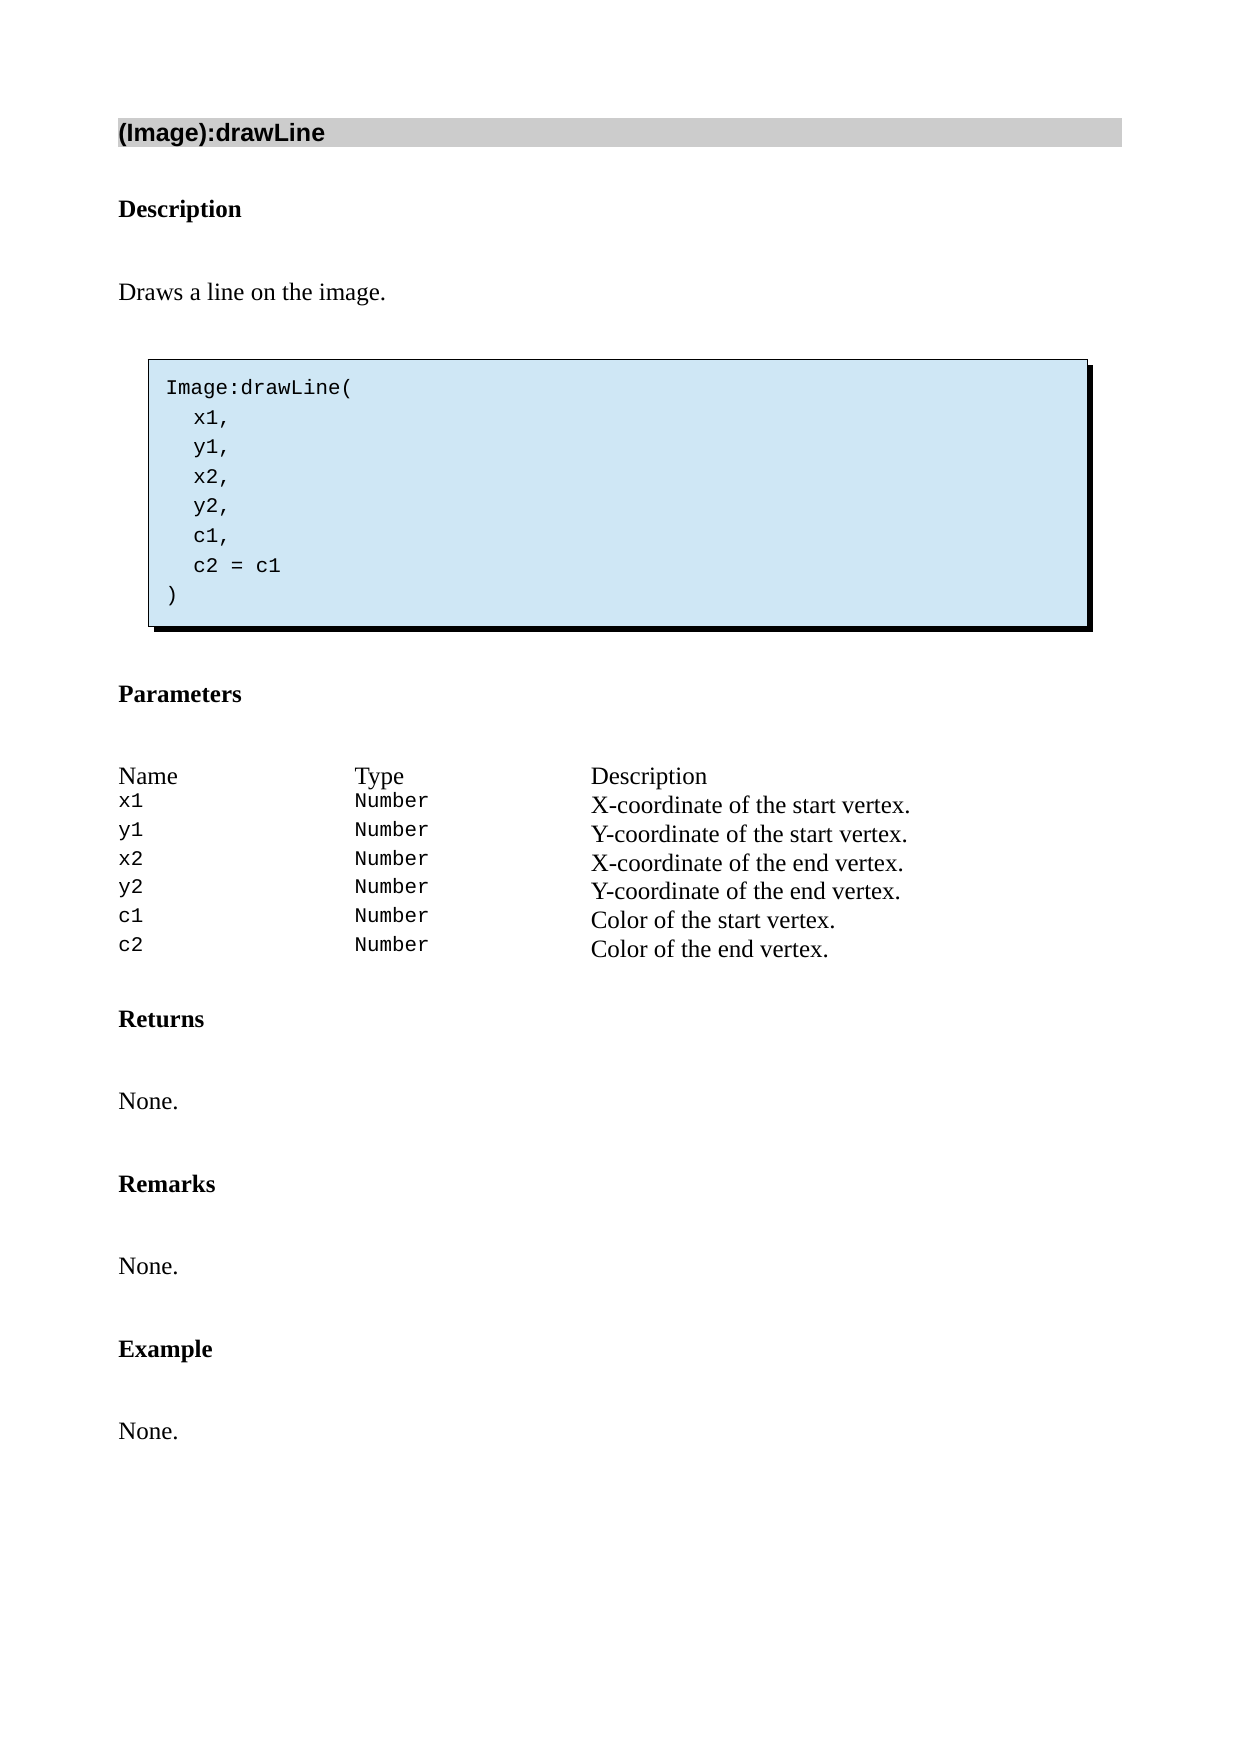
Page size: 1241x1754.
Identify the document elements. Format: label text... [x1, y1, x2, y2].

text x2, [149, 448, 1087, 478]
table_cell Number [354, 934, 591, 963]
table_cell y1 [118, 819, 354, 848]
table_cell Number [354, 848, 591, 876]
text c1, [149, 507, 1087, 537]
table_cell Y-coordinate of the end vertex. [591, 876, 1122, 905]
text Parameters [118, 679, 1122, 708]
table_cell Number [354, 790, 591, 819]
table_header Description [591, 761, 1122, 790]
table_cell y2 [118, 876, 354, 905]
text None. [118, 1416, 1122, 1445]
text y2, [149, 478, 1087, 507]
table_header Name [118, 761, 354, 790]
table_cell c2 [118, 934, 354, 963]
table_cell X-coordinate of the start vertex. [591, 790, 1122, 819]
table_cell x1 [118, 790, 354, 819]
text Example [118, 1334, 1122, 1363]
table_cell Number [354, 819, 591, 848]
text Image:drawLine( [149, 360, 1087, 389]
text Returns [118, 1004, 1122, 1033]
table_cell X-coordinate of the end vertex. [591, 848, 1122, 876]
subtitle (Image):drawLine [118, 118, 1122, 147]
text ) [149, 566, 1087, 626]
text c2 = c1 [149, 537, 1087, 566]
table_cell Color of the end vertex. [591, 934, 1122, 963]
table_cell Number [354, 876, 591, 905]
text Description [118, 194, 1122, 223]
text y1, [149, 418, 1087, 448]
text None. [118, 1086, 1122, 1115]
text Draws a line on the image. [118, 277, 1122, 306]
table_header Type [354, 761, 591, 790]
table_cell Color of the start vertex. [591, 905, 1122, 934]
text None. [118, 1251, 1122, 1280]
text x1, [149, 389, 1087, 418]
table_cell Y-coordinate of the start vertex. [591, 819, 1122, 848]
table_cell Number [354, 905, 591, 934]
table_cell c1 [118, 905, 354, 934]
text Remarks [118, 1169, 1122, 1198]
table_cell x2 [118, 848, 354, 876]
